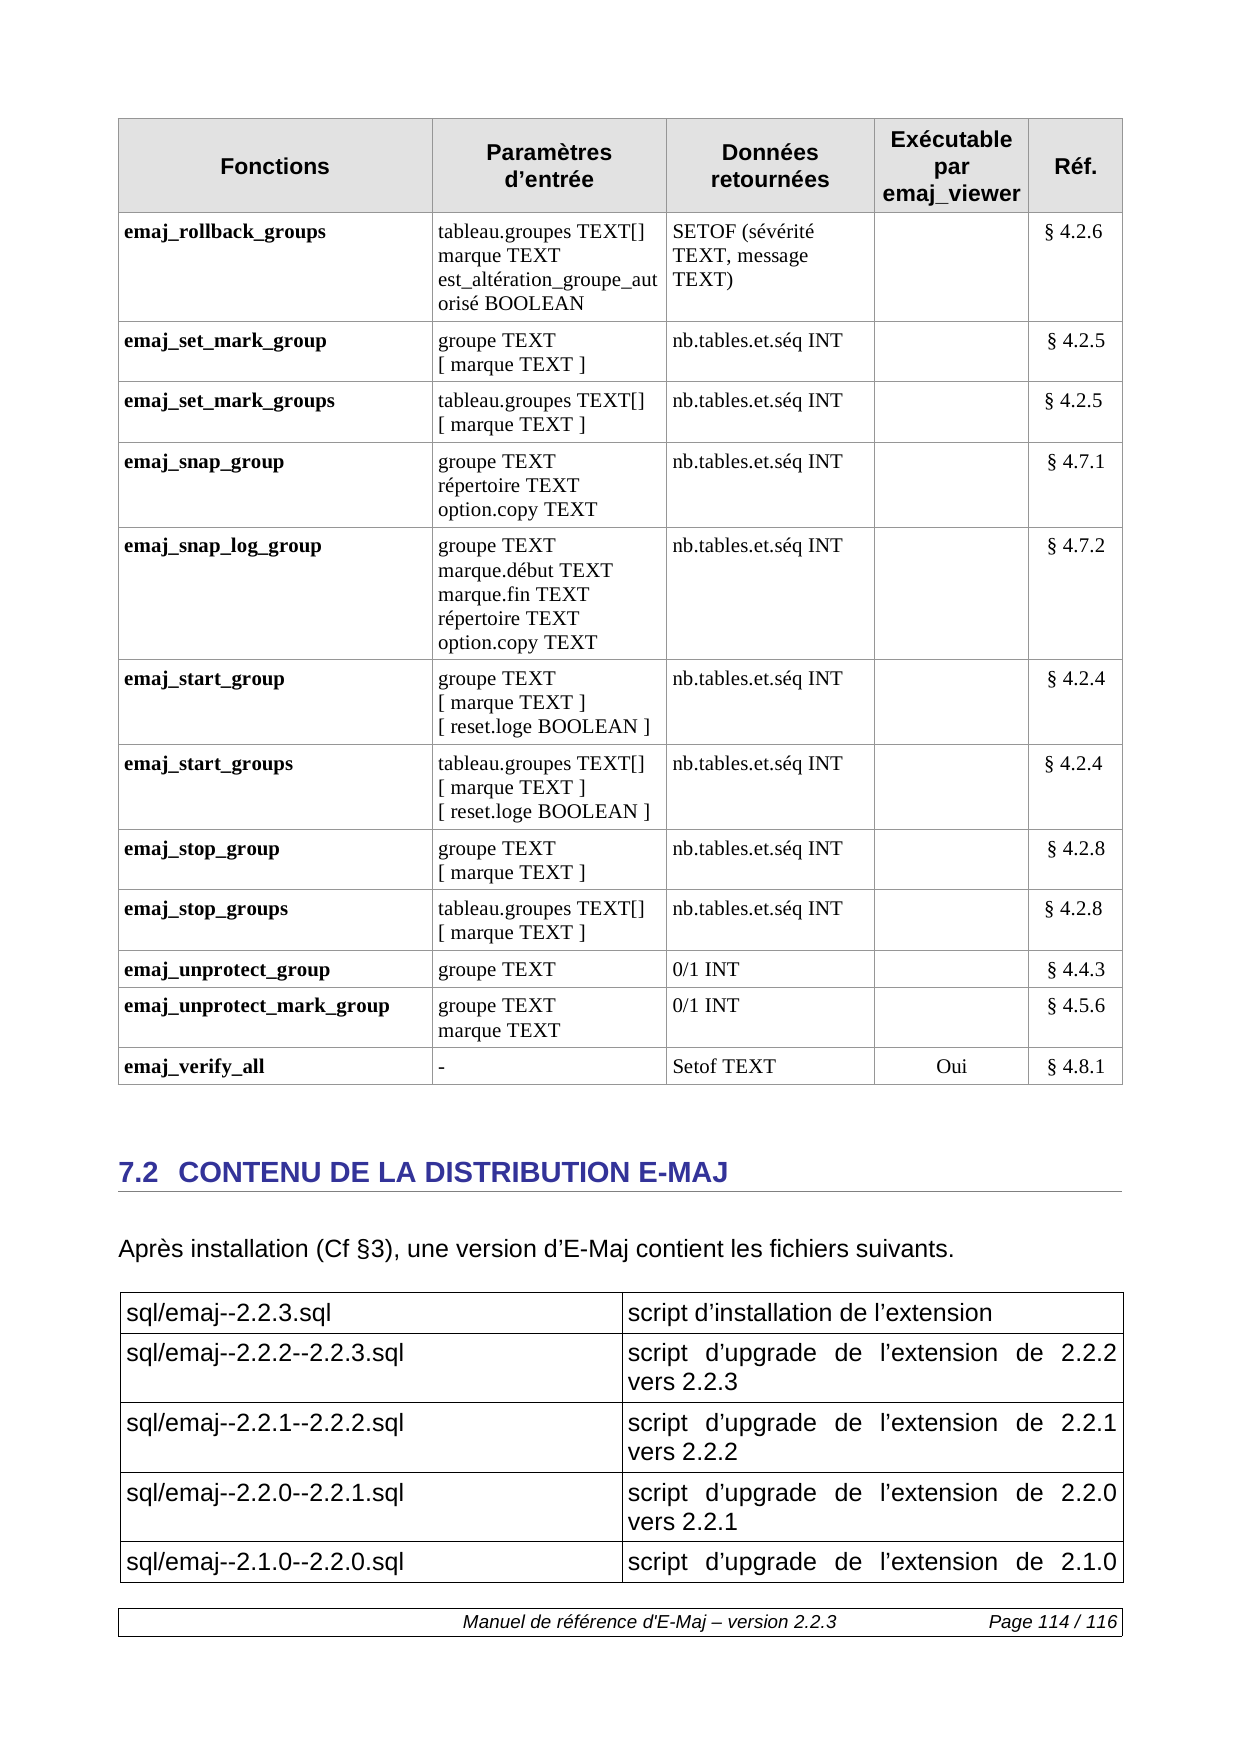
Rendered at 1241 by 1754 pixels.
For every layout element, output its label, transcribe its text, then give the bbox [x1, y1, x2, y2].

table_cell - [433, 1048, 666, 1084]
table_cell nb.tables.et.séq INT [667, 528, 874, 659]
table_cell emaj_set_mark_groups [119, 382, 432, 442]
text Après installation (Cf §3), une version d’E-Maj contient les fichiers suivants. [118, 1234, 1122, 1263]
table_cell emaj_snap_log_group [119, 528, 432, 659]
table_header Données retournées [667, 119, 874, 212]
table_cell emaj_unprotect_mark_group [119, 988, 432, 1047]
table_header Exécutable par emaj_viewer [875, 119, 1028, 212]
table_cell emaj_verify_all [119, 1048, 432, 1084]
table_cell § 4.2.5 [1029, 322, 1122, 381]
table_cell § 4.7.2 [1029, 528, 1122, 659]
table_header Fonctions [119, 119, 432, 212]
table_cell § 4.2.8 [1029, 830, 1122, 889]
table_cell [875, 322, 1028, 381]
table_cell groupe TEXT marque TEXT [433, 988, 666, 1047]
table_cell [875, 660, 1028, 744]
table_cell script d’upgrade de l’extension de 2.2.0 vers 2.2.1 [623, 1473, 1123, 1541]
table_cell groupe TEXT répertoire TEXT option.copy TEXT [433, 443, 666, 527]
table_cell groupe TEXT [ marque TEXT ] [433, 322, 666, 381]
table_header Réf. [1029, 119, 1122, 212]
table_cell groupe TEXT [ marque TEXT ] [ reset.loge BOOLEAN ] [433, 660, 666, 744]
table_cell groupe TEXT marque.début TEXT marque.fin TEXT répertoire TEXT option.copy TEXT [433, 528, 666, 659]
table_cell [875, 528, 1028, 659]
table_header sql/emaj--2.2.3.sql [121, 1293, 622, 1332]
table_cell Setof TEXT [667, 1048, 874, 1084]
table_cell sql/emaj--2.2.1--2.2.2.sql [121, 1403, 622, 1472]
table_cell tableau.groupes TEXT[] [ marque TEXT ] [433, 890, 666, 950]
table_header Paramètres d’entrée [433, 119, 666, 212]
table_cell § 4.4.3 [1029, 951, 1122, 987]
table_cell § 4.2.8 [1029, 890, 1122, 950]
table_cell nb.tables.et.séq INT [667, 830, 874, 889]
table_header script d’installation de l’extension [623, 1293, 1123, 1332]
table_cell Oui [875, 1048, 1028, 1084]
table_cell emaj_set_mark_group [119, 322, 432, 381]
table_cell 0/1 INT [667, 951, 874, 987]
table_cell 0/1 INT [667, 988, 874, 1047]
table_cell sql/emaj--2.2.2--2.2.3.sql [121, 1334, 622, 1402]
table_cell § 4.7.1 [1029, 443, 1122, 527]
table_cell [875, 382, 1028, 442]
table_cell emaj_start_groups [119, 745, 432, 829]
table_cell [875, 988, 1028, 1047]
table_cell tableau.groupes TEXT[] [ marque TEXT ] [ reset.loge BOOLEAN ] [433, 745, 666, 829]
table_cell groupe TEXT [433, 951, 666, 987]
table_cell nb.tables.et.séq INT [667, 443, 874, 527]
table_cell nb.tables.et.séq INT [667, 890, 874, 950]
table_cell groupe TEXT [ marque TEXT ] [433, 830, 666, 889]
table_cell sql/emaj--2.1.0--2.2.0.sql [121, 1542, 622, 1582]
table_cell emaj_unprotect_group [119, 951, 432, 987]
table_cell [875, 890, 1028, 950]
table_cell [875, 951, 1028, 987]
table_cell nb.tables.et.séq INT [667, 745, 874, 829]
table_cell script d’upgrade de l’extension de 2.2.2 vers 2.2.3 [623, 1334, 1123, 1402]
table_cell script d’upgrade de l’extension de 2.2.1 vers 2.2.2 [623, 1403, 1123, 1472]
table_cell § 4.5.6 [1029, 988, 1122, 1047]
table_cell emaj_start_group [119, 660, 432, 744]
table_cell nb.tables.et.séq INT [667, 660, 874, 744]
table_cell § 4.2.4 [1029, 660, 1122, 744]
subtitle Contenu de la distribution E-Maj [118, 1155, 1122, 1191]
table_cell emaj_stop_group [119, 830, 432, 889]
table_cell sql/emaj--2.2.0--2.2.1.sql [121, 1473, 622, 1541]
table_cell tableau.groupes TEXT[] [ marque TEXT ] [433, 382, 666, 442]
table_cell tableau.groupes TEXT[] marque TEXT est_altération_groupe_autorisé BOOLEAN [433, 213, 666, 321]
table_cell [875, 443, 1028, 527]
table_cell [875, 213, 1028, 321]
table_cell emaj_snap_group [119, 443, 432, 527]
table_cell [875, 745, 1028, 829]
table_cell [875, 830, 1028, 889]
table_cell § 4.2.5 [1029, 382, 1122, 442]
table_cell emaj_stop_groups [119, 890, 432, 950]
table_cell SETOF (sévérité TEXT, message TEXT) [667, 213, 874, 321]
table_cell script d’upgrade de l’extension de 2.1.0 [623, 1542, 1123, 1582]
table_cell nb.tables.et.séq INT [667, 322, 874, 381]
table_cell § 4.8.1 [1029, 1048, 1122, 1084]
table_cell § 4.2.4 [1029, 745, 1122, 829]
table_cell nb.tables.et.séq INT [667, 382, 874, 442]
table_cell § 4.2.6 [1029, 213, 1122, 321]
table_cell emaj_rollback_groups [119, 213, 432, 321]
